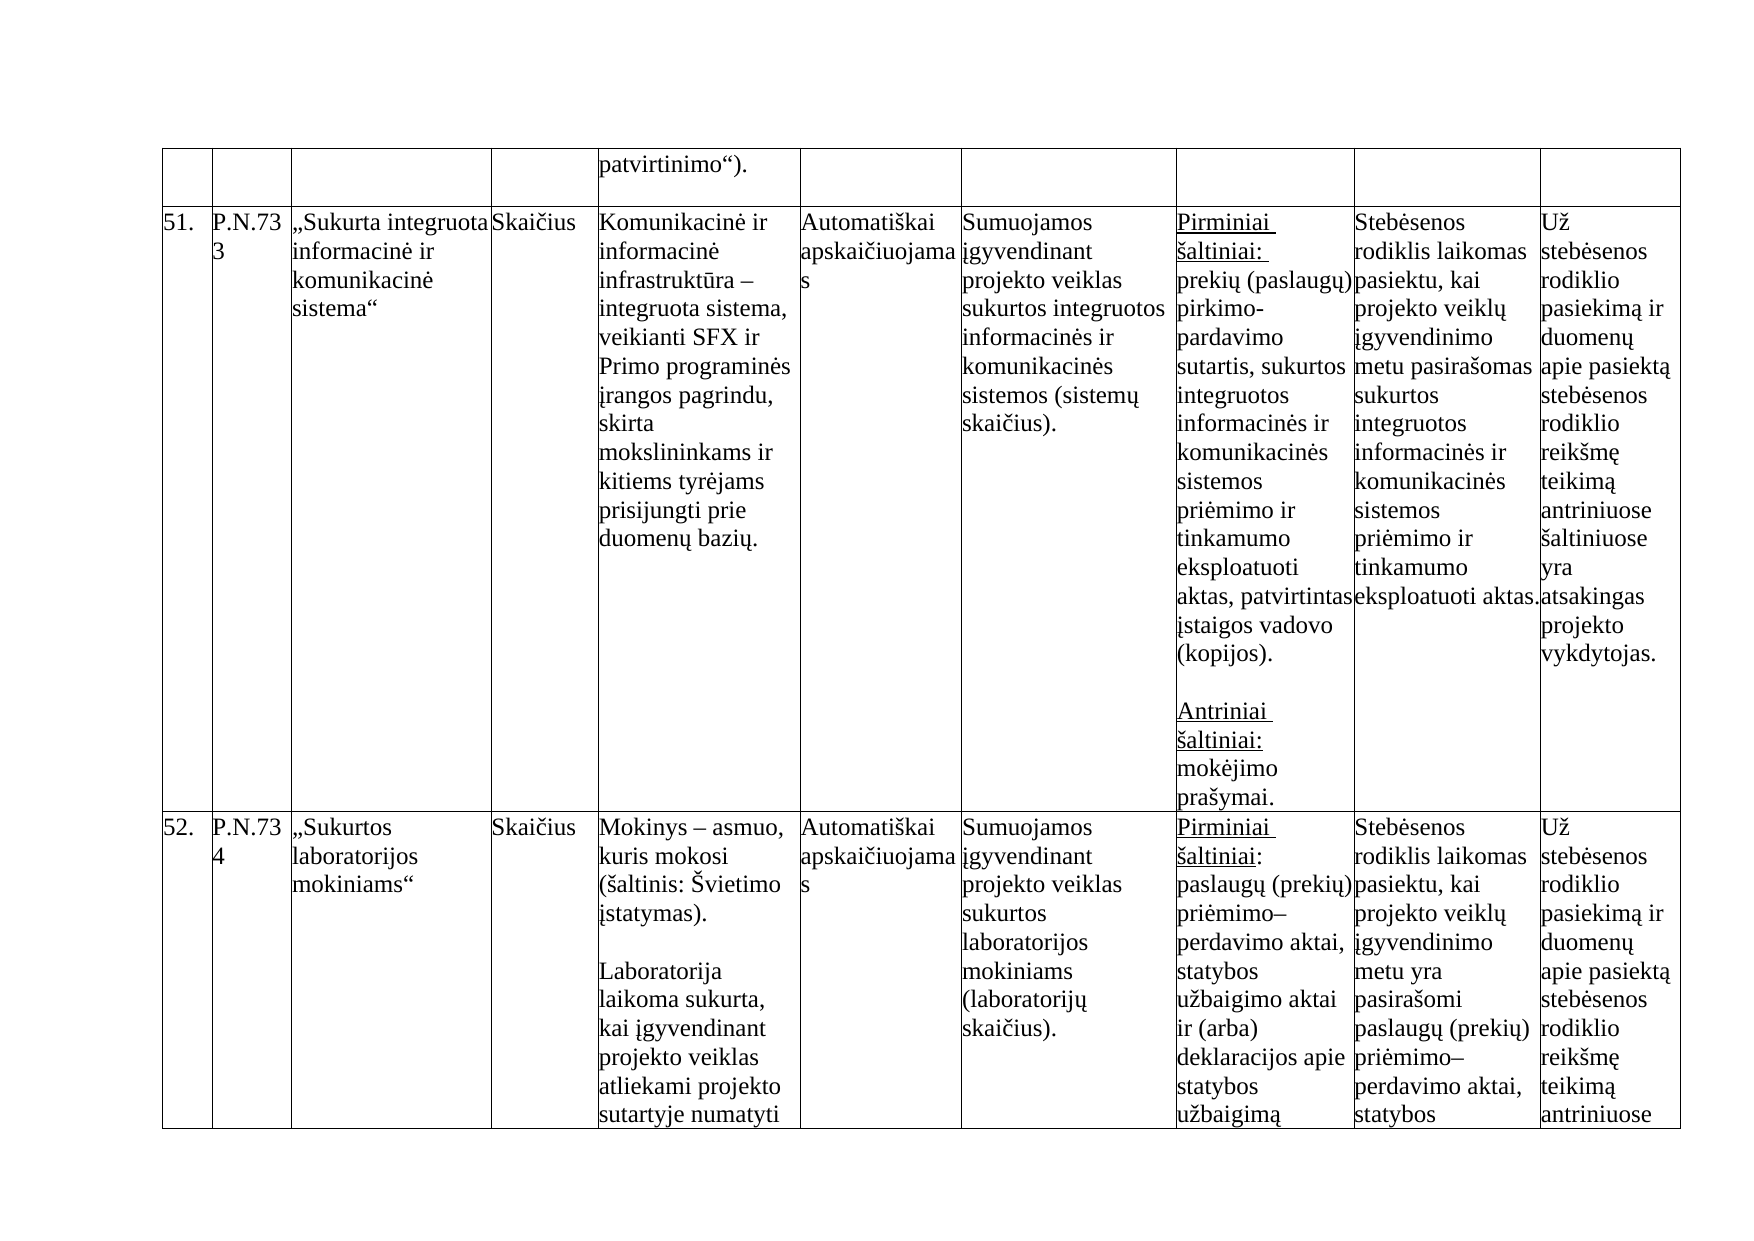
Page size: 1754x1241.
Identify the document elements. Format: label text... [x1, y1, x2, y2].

table_cell Stebėsenos rodiklis laikomas pasiektu, kai projekto veiklų įgyvendinimo metu yra pasirašomi paslaugų (prekių) priėmimo–perdavimo aktai, statybos [1355, 812, 1540, 1128]
table_cell Stebėsenos rodiklis laikomas pasiektu, kai projekto veiklų įgyvendinimo metu pasirašomas sukurtos integruotos informacinės ir komunikacinės sistemos priėmimo ir tinkamumo eksploatuoti aktas. [1355, 207, 1540, 811]
table_cell patvirtinimo“). [599, 149, 800, 206]
table_cell Sumuojamos įgyvendinant projekto veiklas sukurtos laboratorijos mokiniams (laboratorijų skaičius). [962, 812, 1176, 1128]
table_cell Pirminiai šaltiniai: prekių (paslaugų) pirkimo-pardavimo sutartis, sukurtos integruotos informacinės ir komunikacinės sistemos priėmimo ir tinkamumo eksploatuoti aktas, patvirtintas įstaigos vadovo (kopijos). Antriniai šaltiniai: mokėjimo prašymai. [1177, 207, 1354, 811]
table_cell [213, 149, 291, 206]
table_cell [1355, 149, 1540, 206]
table_cell Už stebėsenos rodiklio pasiekimą ir duomenų apie pasiektą stebėsenos rodiklio reikšmę teikimą antriniuose [1541, 812, 1680, 1128]
table_cell [163, 149, 212, 206]
table_cell Automatiškai apskaičiuojamas [801, 812, 961, 1128]
table_cell Automatiškai apskaičiuojamas [801, 207, 961, 811]
table_cell „Sukurta integruota informacinė ir komunikacinė sistema“ [292, 207, 491, 811]
table_cell [801, 149, 961, 206]
table_cell „Sukurtos laboratorijos mokiniams“ [292, 812, 491, 1128]
table_cell 51. [163, 207, 212, 811]
table_cell Už stebėsenos rodiklio pasiekimą ir duomenų apie pasiektą stebėsenos rodiklio reikšmę teikimą antriniuose šaltiniuose yra atsakingas projekto vykdytojas. [1541, 207, 1680, 811]
table_cell P.N.734 [213, 812, 291, 1128]
table_cell Skaičius [492, 207, 598, 811]
table_cell Komunikacinė ir informacinė infrastruktūra – integruota sistema, veikianti SFX ir Primo programinės įrangos pagrindu, skirta mokslininkams ir kitiems tyrėjams prisijungti prie duomenų bazių. [599, 207, 800, 811]
table_cell Pirminiai šaltiniai: paslaugų (prekių) priėmimo–perdavimo aktai, statybos užbaigimo aktai ir (arba) deklaracijos apie statybos užbaigimą [1177, 812, 1354, 1128]
table_cell P.N.733 [213, 207, 291, 811]
table_cell Sumuojamos įgyvendinant projekto veiklas sukurtos integruotos informacinės ir komunikacinės sistemos (sistemų skaičius). [962, 207, 1176, 811]
table_cell Mokinys – asmuo, kuris mokosi (šaltinis: Švietimo įstatymas). Laboratorija laikoma sukurta, kai įgyvendinant projekto veiklas atliekami projekto sutartyje numatyti [599, 812, 800, 1128]
table_cell [292, 149, 491, 206]
table_cell [1177, 149, 1354, 206]
table_cell [1541, 149, 1680, 206]
table_cell [962, 149, 1176, 206]
table_cell [492, 149, 598, 206]
table_cell Skaičius [492, 812, 598, 1128]
table_cell 52. [163, 812, 212, 1128]
